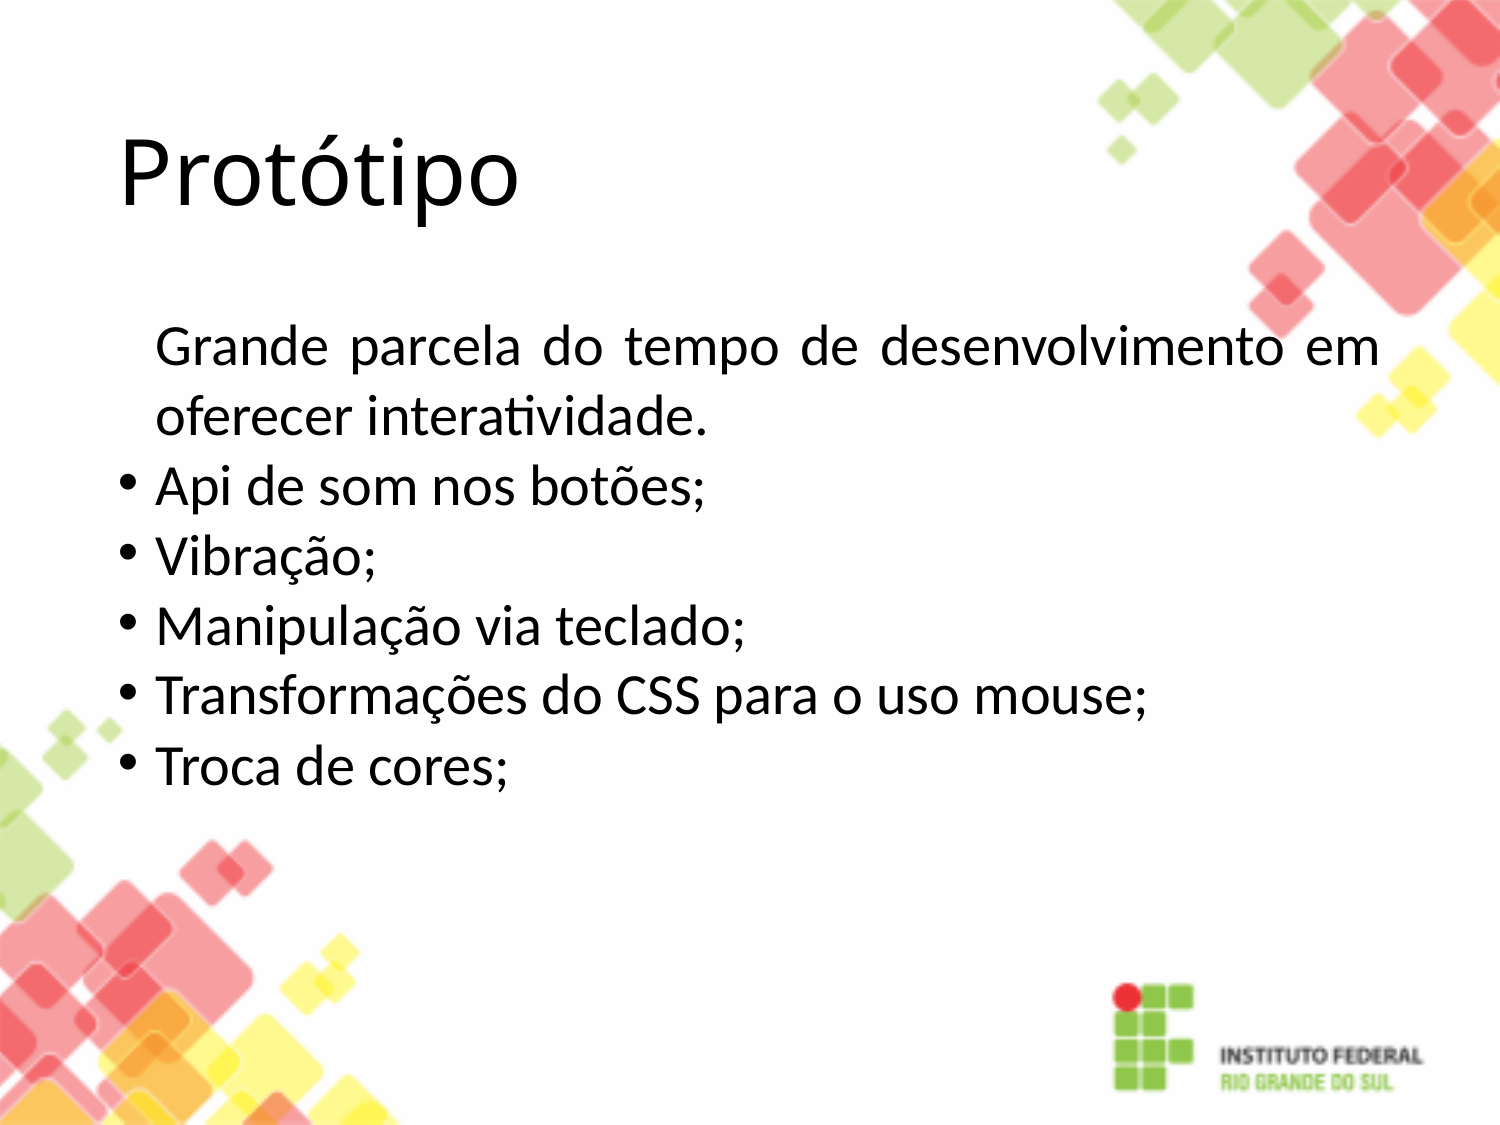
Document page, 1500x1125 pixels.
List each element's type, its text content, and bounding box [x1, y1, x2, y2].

text_box Protótipo [103, 59, 1397, 278]
picture [0, 0, 1500, 1125]
text_box Grande parcela do tempo de desenvolvimento em oferecer interatividade. Api de som nos botões; Vibração; Manipulação via teclado; Transformações do CSS para o uso mouse; Troca de cores; [103, 299, 1397, 1014]
